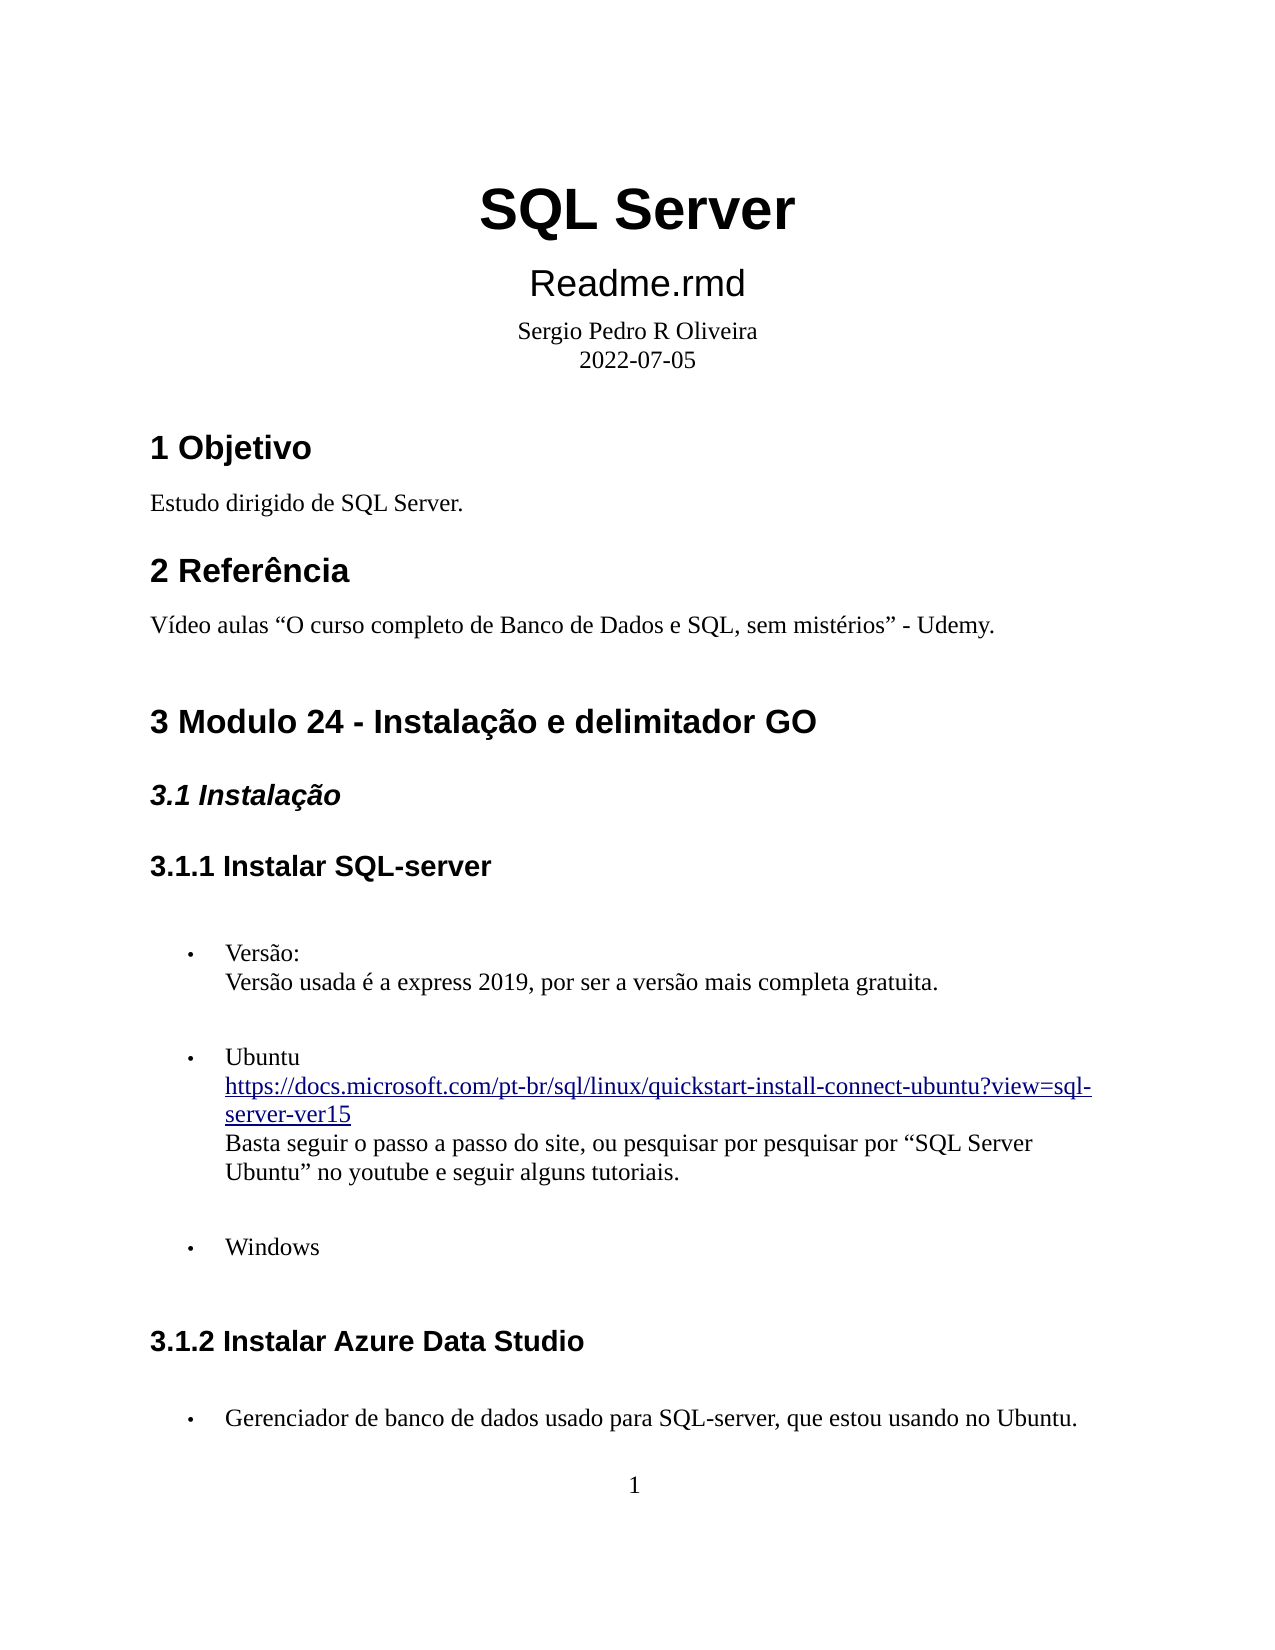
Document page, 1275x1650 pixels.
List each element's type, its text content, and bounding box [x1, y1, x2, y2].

list Versão: Versão usada é a express 2019, por ser a versão mais completa gratuita. [187, 938, 1125, 1024]
subtitle 2 Referência [150, 551, 1125, 589]
subtitle Readme.rmd [150, 261, 1125, 304]
text Estudo dirigido de SQL Server. [150, 488, 1125, 517]
subtitle 3 Modulo 24 - Instalação e delimitador GO [150, 702, 1125, 741]
list Gerenciador de banco de dados usado para SQL-server, que estou usando no Ubuntu. [187, 1403, 1125, 1432]
subtitle 3.1.2 Instalar Azure Data Studio [150, 1324, 1125, 1391]
list Ubuntu https://docs.microsoft.com/pt-br/sql/linux/quickstart-install-connect-ubuntu?view=sql-server-ver15 Basta seguir o passo a passo do site, ou pesquisar por pesquisar por “SQL Server Ubuntu” no youtube e seguir alguns tutoriais. [187, 1042, 1125, 1214]
list Windows [187, 1232, 1125, 1290]
subtitle 3.1 Instalação [150, 778, 1125, 812]
subtitle 3.1.1 Instalar SQL-server [150, 849, 1125, 916]
text Vídeo aulas “O curso completo de Banco de Dados e SQL, sem mistérios” - Udemy. [150, 611, 1125, 639]
text Sergio Pedro R Oliveira [150, 316, 1125, 345]
text 2022-07-05 [150, 345, 1125, 374]
title SQL Server [150, 175, 1125, 242]
subtitle 1 Objetivo [150, 428, 1125, 466]
